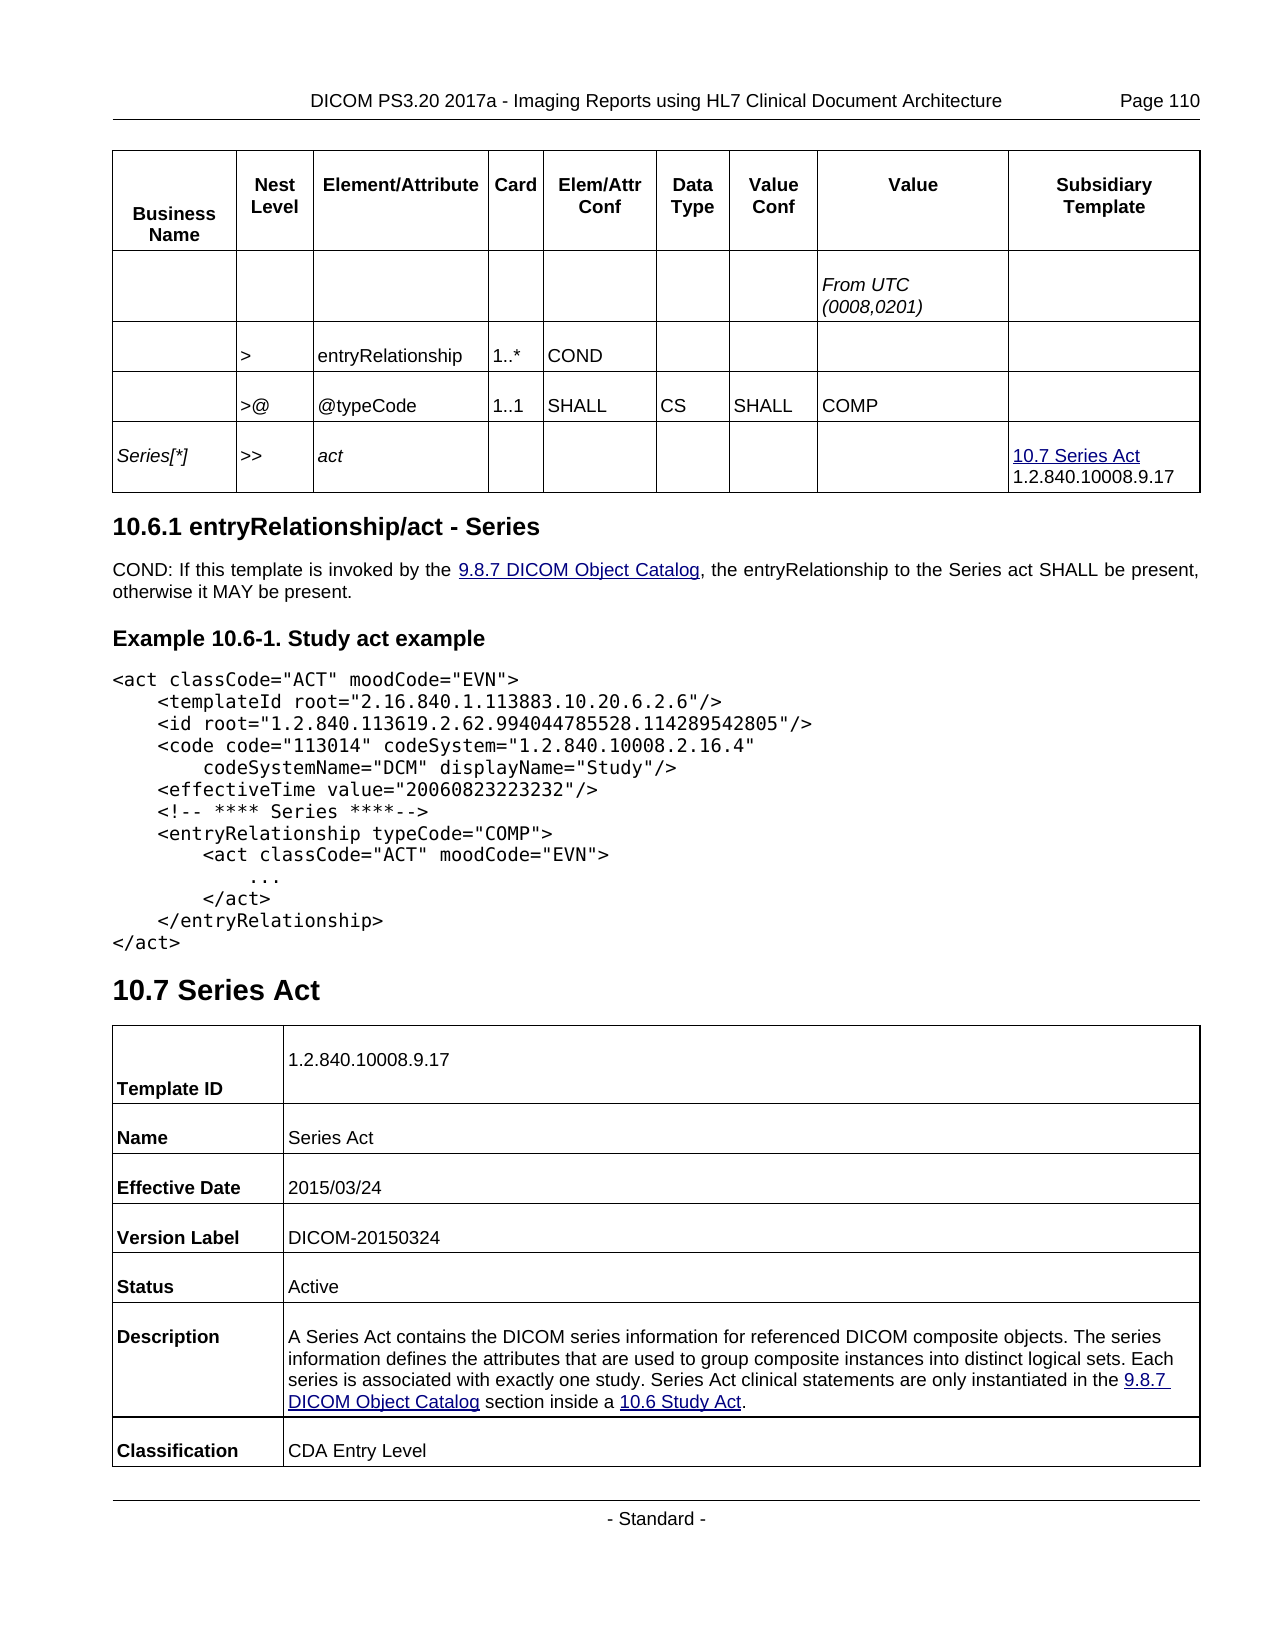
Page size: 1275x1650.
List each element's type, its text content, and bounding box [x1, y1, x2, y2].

table_cell [730, 251, 817, 321]
table_header Data Type [657, 151, 729, 250]
table_cell [1009, 322, 1199, 371]
table_cell 10.7 Series Act 1.2.840.10008.9.17 [1009, 422, 1199, 492]
table_cell [818, 422, 1008, 492]
table_cell [544, 251, 656, 321]
table_cell [657, 251, 729, 321]
table_cell DICOM-20150324 [284, 1204, 1199, 1252]
table_cell [489, 251, 543, 321]
table_cell CDA Entry Level [284, 1418, 1199, 1466]
table_cell CS [657, 372, 729, 421]
table_header Value [818, 151, 1008, 250]
table_cell [657, 422, 729, 492]
text <act classCode="ACT" moodCode="EVN"> <templateId root="2.16.840.1.113883.10.20.6.2.6"/> <id root="1.2.840.113619.2.62.994044785528.114289542805"/> <code code="113014" codeSystem="1.2.840.10008.2.16.4" codeSystemName="DCM" displayName="Study"/> <effectiveTime value="20060823223232"/> <!-- **** Series ****--> <entryRelationship typeCode="COMP"> <act classCode="ACT" moodCode="EVN"> ... </act> </entryRelationship> </act> [112, 669, 1200, 954]
table_cell SHALL [730, 372, 817, 421]
table_cell [1009, 372, 1199, 421]
table_cell Version Label [113, 1204, 283, 1252]
table_cell act [314, 422, 488, 492]
table_cell [730, 422, 817, 492]
table_header 1.2.840.10008.9.17 [284, 1026, 1199, 1103]
table_header Elem/Attr Conf [544, 151, 656, 250]
table_cell Classification [113, 1418, 283, 1466]
table_cell Series[*] [113, 422, 236, 492]
table_cell > [237, 322, 313, 371]
table_cell [113, 372, 236, 421]
table_cell Name [113, 1104, 283, 1153]
table_cell [818, 322, 1008, 371]
table_cell From UTC (0008,0201) [818, 251, 1008, 321]
table_cell Description [113, 1303, 283, 1416]
text Example 10.6-1. Study act example [112, 625, 1200, 651]
table_cell [489, 422, 543, 492]
table_cell COMP [818, 372, 1008, 421]
table_header Nest Level [237, 151, 313, 250]
table_cell SHALL [544, 372, 656, 421]
table_cell @typeCode [314, 372, 488, 421]
table_cell Effective Date [113, 1154, 283, 1203]
table_cell [657, 322, 729, 371]
table_cell Active [284, 1253, 1199, 1302]
table_cell entry​Relationship [314, 322, 488, 371]
table_header Business Name [113, 151, 236, 250]
table_cell [544, 422, 656, 492]
table_cell A Series Act contains the DICOM series information for referenced DICOM composite objects. The series information defines the attributes that are used to group composite instances into distinct logical sets. Each series is associated with exactly one study. Series Act clinical statements are only instantiated in the 9.8.7 DICOM Object Catalog section inside a 10.6 Study Act. [284, 1303, 1199, 1416]
table_header Element/​Attribute [314, 151, 488, 250]
table_header Template ID [113, 1026, 283, 1103]
table_cell [113, 251, 236, 321]
text COND: If this template is invoked by the 9.8.7 DICOM Object Catalog, the entryRelationship to the Series act SHALL be present, otherwise it MAY be present. [112, 559, 1200, 602]
table_cell 2015/03/24 [284, 1154, 1199, 1203]
table_cell 1..1 [489, 372, 543, 421]
text 10.7 Series Act [112, 972, 1200, 1006]
table_cell Series Act [284, 1104, 1199, 1153]
table_cell [1009, 251, 1199, 321]
table_cell 1..* [489, 322, 543, 371]
table_cell [730, 322, 817, 371]
table_header Value Conf [730, 151, 817, 250]
table_cell Status [113, 1253, 283, 1302]
table_header Subsidiary Template [1009, 151, 1199, 250]
table_cell [113, 322, 236, 371]
table_cell COND [544, 322, 656, 371]
text 10.6.1 entryRelationship/act - Series [112, 512, 1200, 540]
table_cell [237, 251, 313, 321]
table_cell >> [237, 422, 313, 492]
table_header Card [489, 151, 543, 250]
table_cell [314, 251, 488, 321]
table_cell >@ [237, 372, 313, 421]
